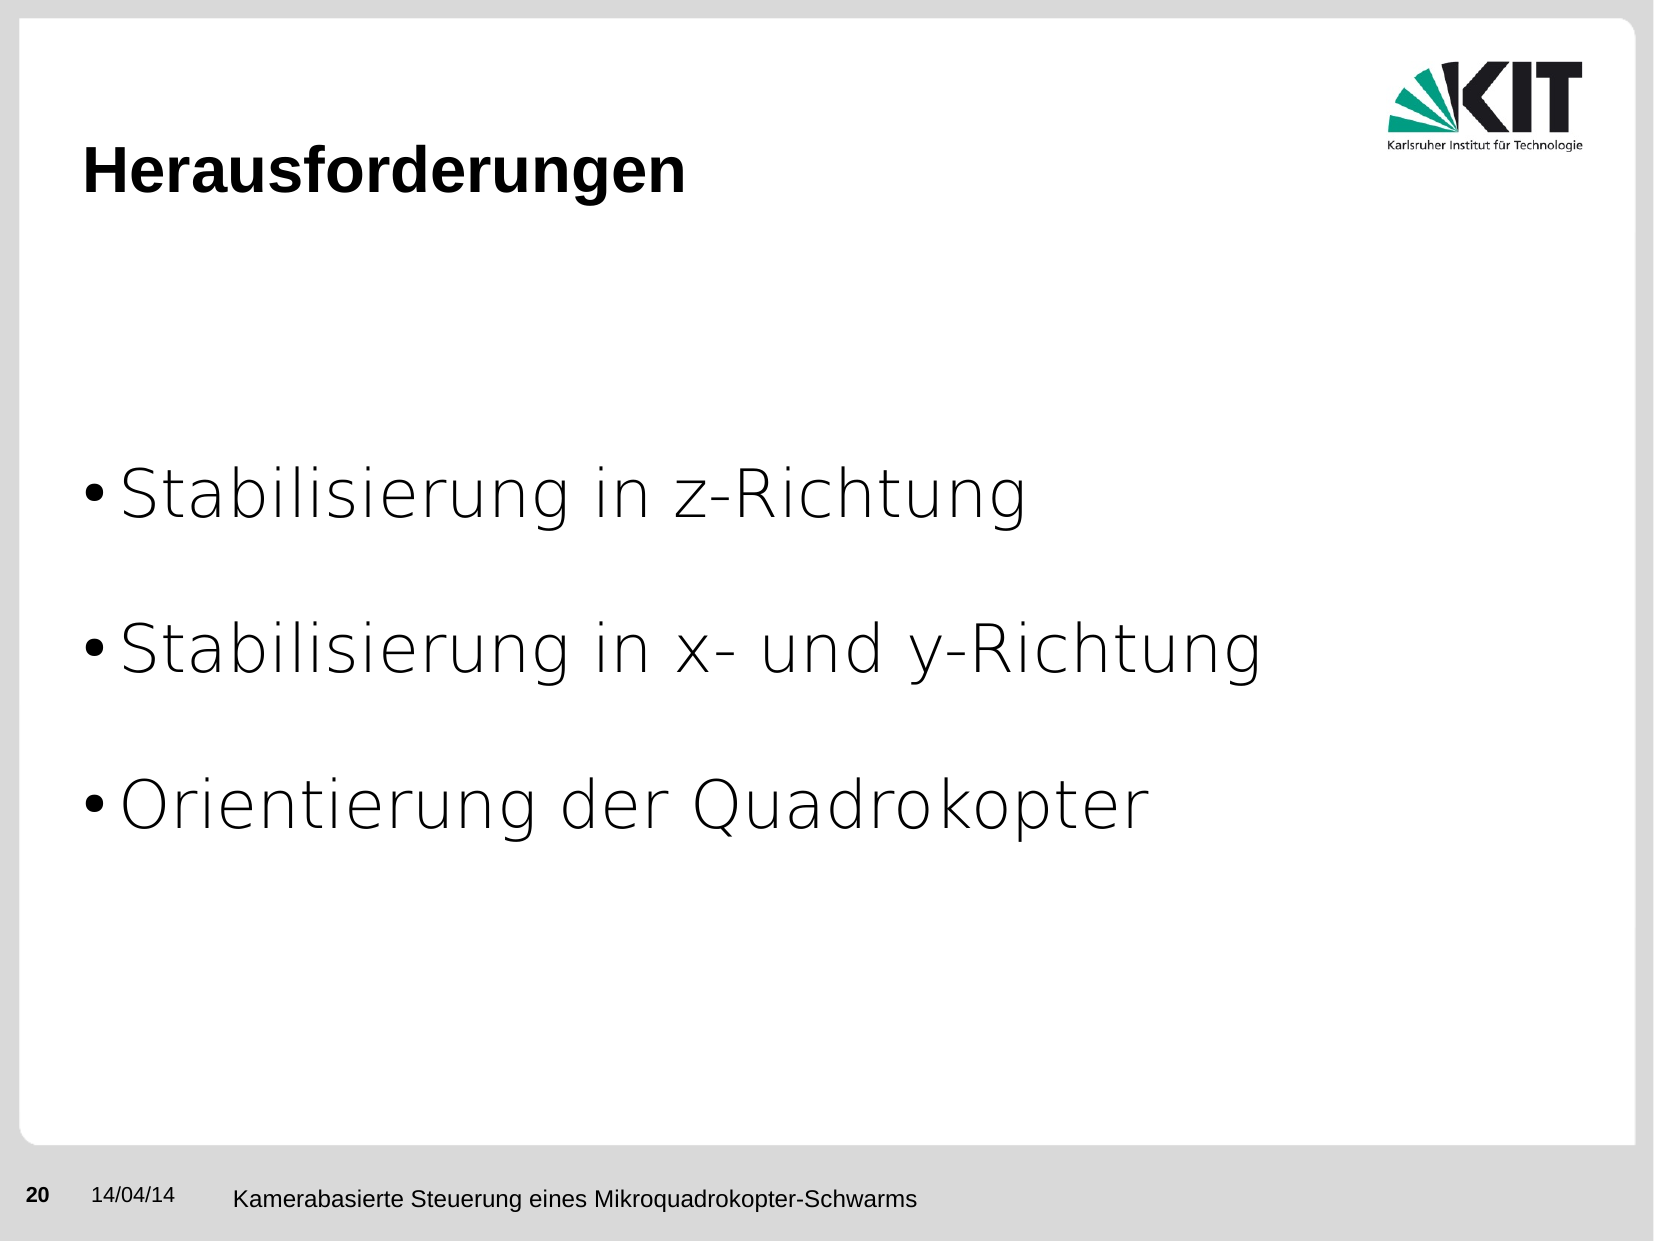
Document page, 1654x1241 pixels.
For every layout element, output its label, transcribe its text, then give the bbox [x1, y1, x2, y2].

title Herausforderungen [82, 49, 1571, 257]
subtitle Stabilisierung in z-Richtung Stabilisierung in x- und y-Richtung Orientierung der Quadrokopter [82, 290, 1571, 1010]
picture [0, 0, 1654, 1241]
